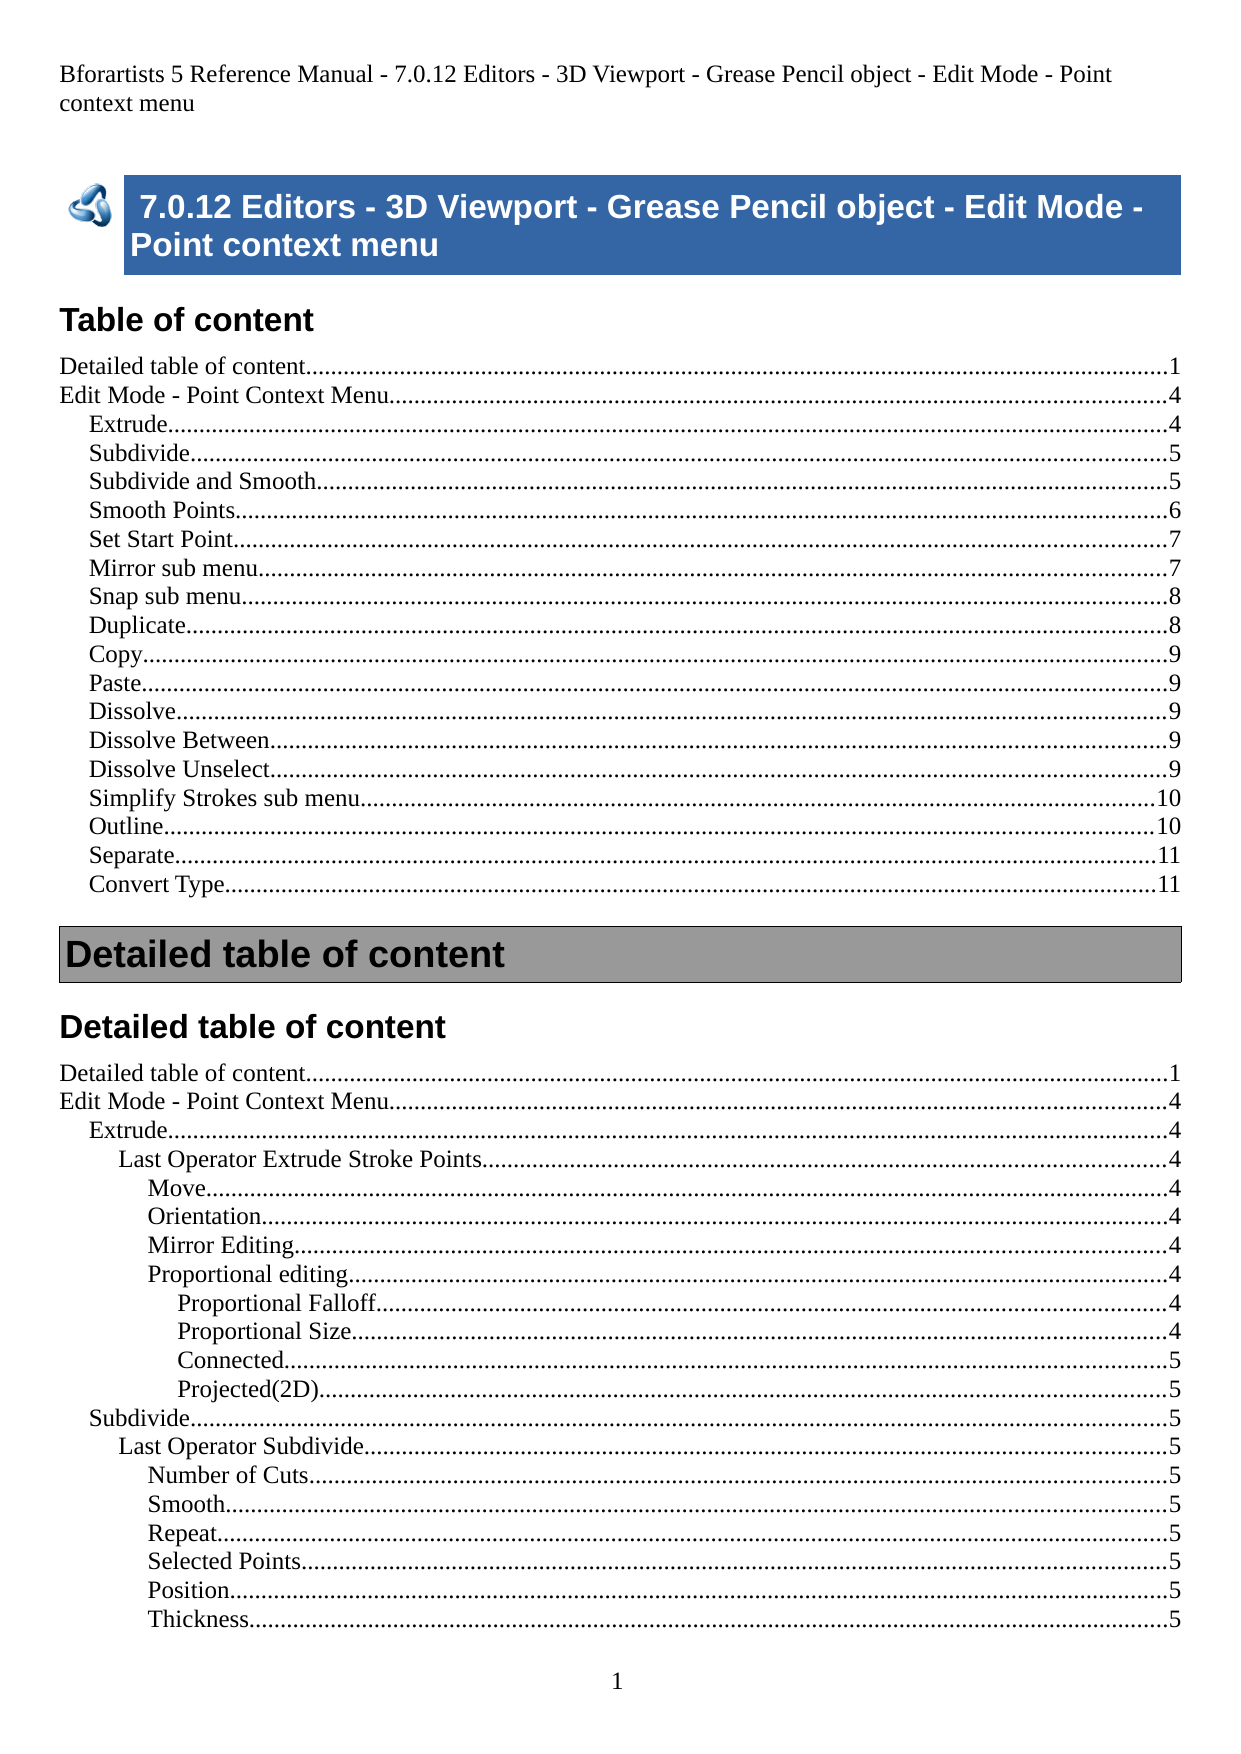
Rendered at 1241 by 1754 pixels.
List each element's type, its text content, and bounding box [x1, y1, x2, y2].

text Move 4 [147, 1173, 1181, 1201]
text Last Operator Extrude Stroke Points 4 [118, 1144, 1181, 1173]
text Detailed table of content 1 [59, 351, 1181, 380]
text Paste 9 [88, 668, 1181, 696]
text Last Operator Subdivide 5 [118, 1431, 1181, 1460]
text Simplify Strokes sub menu 10 [88, 783, 1181, 811]
text Thickness 5 [147, 1604, 1181, 1633]
subtitle Table of content [59, 300, 1181, 339]
text Dissolve 9 [88, 696, 1181, 725]
text Edit Mode - Point Context Menu 4 [59, 380, 1181, 409]
text Smooth 5 [147, 1489, 1181, 1518]
text Mirror Editing 4 [147, 1230, 1181, 1259]
text Connected 5 [177, 1345, 1181, 1374]
text Repeat 5 [147, 1518, 1181, 1546]
table_header [59, 175, 124, 275]
text Dissolve Unselect 9 [88, 754, 1181, 783]
text Projected(2D) 5 [177, 1374, 1181, 1403]
text Extrude 4 [88, 1115, 1181, 1144]
text Dissolve Between 9 [88, 725, 1181, 754]
text Outline 10 [88, 811, 1181, 840]
text Orientation 4 [147, 1201, 1181, 1230]
table_header 7.0.12 Editors - 3D Viewport - Grease Pencil object - Edit Mode - Point context menu [124, 175, 1181, 275]
text Convert Type 11 [88, 869, 1181, 898]
text Snap sub menu 8 [88, 581, 1181, 610]
text Mirror sub menu 7 [88, 553, 1181, 581]
text Subdivide and Smooth 5 [88, 466, 1181, 495]
text Number of Cuts 5 [147, 1460, 1181, 1489]
text Detailed table of content 1 [59, 1058, 1181, 1086]
text Selected Points 5 [147, 1546, 1181, 1575]
text Separate 11 [88, 840, 1181, 869]
text Proportional Size 4 [177, 1316, 1181, 1345]
text Proportional Falloff 4 [177, 1288, 1181, 1316]
subtitle Detailed table of content [59, 1007, 1181, 1045]
text Subdivide 5 [88, 1403, 1181, 1431]
text Set Start Point 7 [88, 524, 1181, 553]
text Proportional editing 4 [147, 1259, 1181, 1288]
text Copy 9 [88, 639, 1181, 668]
text Smooth Points 6 [88, 495, 1181, 524]
text Extrude 4 [88, 409, 1181, 438]
text Edit Mode - Point Context Menu 4 [59, 1086, 1181, 1115]
text Subdivide 5 [88, 438, 1181, 466]
picture [65, 180, 114, 230]
text Duplicate 8 [88, 610, 1181, 639]
table_header Detailed table of content [60, 927, 1181, 982]
text Position 5 [147, 1575, 1181, 1604]
